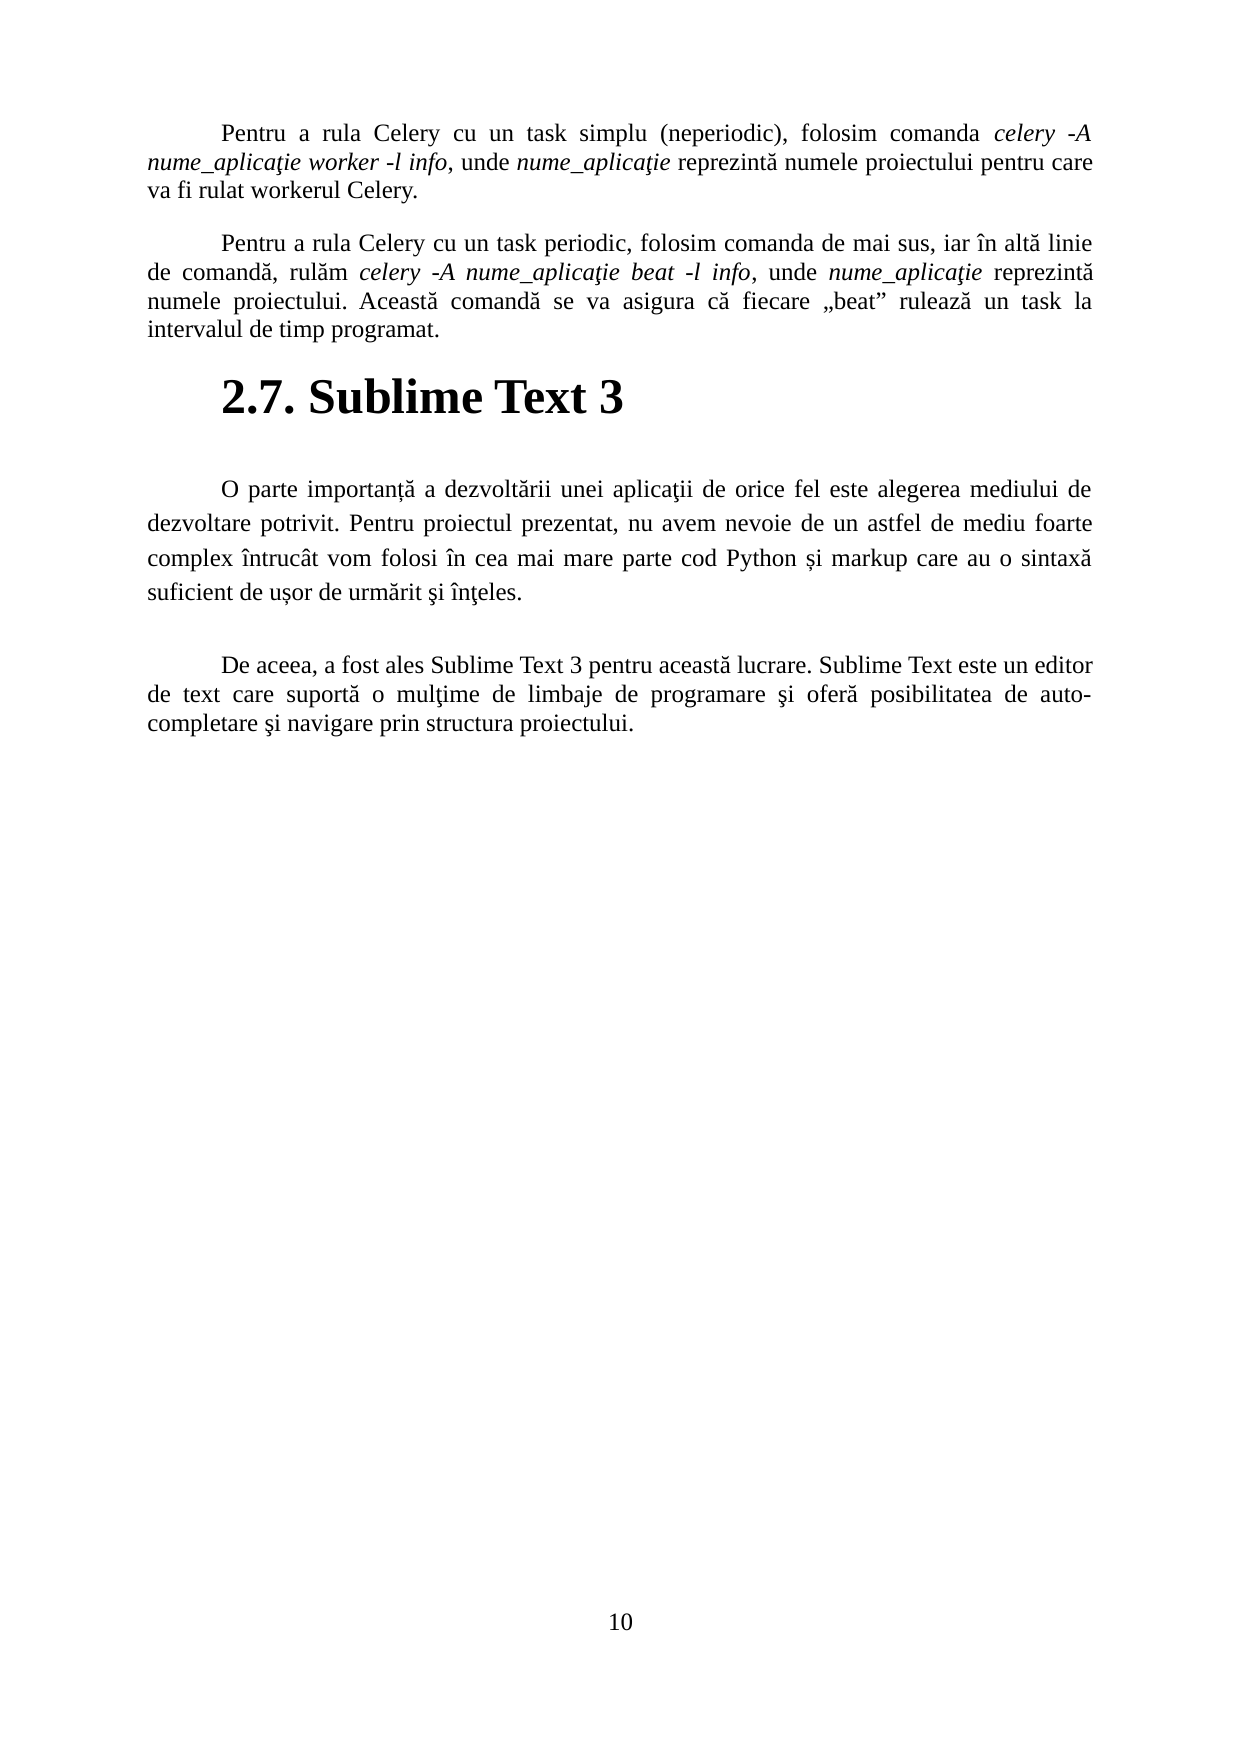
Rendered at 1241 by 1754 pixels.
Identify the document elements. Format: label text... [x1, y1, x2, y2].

text 2.7. Sublime Text 3 [147, 367, 1093, 425]
text Pentru a rula Celery cu un task simplu (neperiodic), folosim comanda celery -A nume_aplicaţie worker -l info, unde nume_aplicaţie reprezintă numele proiectului pentru care va fi rulat workerul Celery. [147, 118, 1093, 204]
text O parte importanță a dezvoltării unei aplicaţii de orice fel este alegerea mediului de dezvoltare potrivit. Pentru proiectul prezentat, nu avem nevoie de un astfel de mediu foarte complex întrucât vom folosi în cea mai mare parte cod Python și markup care au o sintaxă suficient de ușor de urmărit şi înţeles. [147, 474, 1093, 606]
text De aceea, a fost ales Sublime Text 3 pentru această lucrare. Sublime Text este un editor de text care suportă o mulţime de limbaje de programare şi oferă posibilitatea de auto-completare şi navigare prin structura proiectului. [147, 650, 1093, 737]
text Pentru a rula Celery cu un task periodic, folosim comanda de mai sus, iar în altă linie de comandă, rulăm celery -A nume_aplicaţie beat -l info, unde nume_aplicaţie reprezintă numele proiectului. Această comandă se va asigura că fiecare „beat” rulează un task la intervalul de timp programat. [147, 228, 1093, 343]
